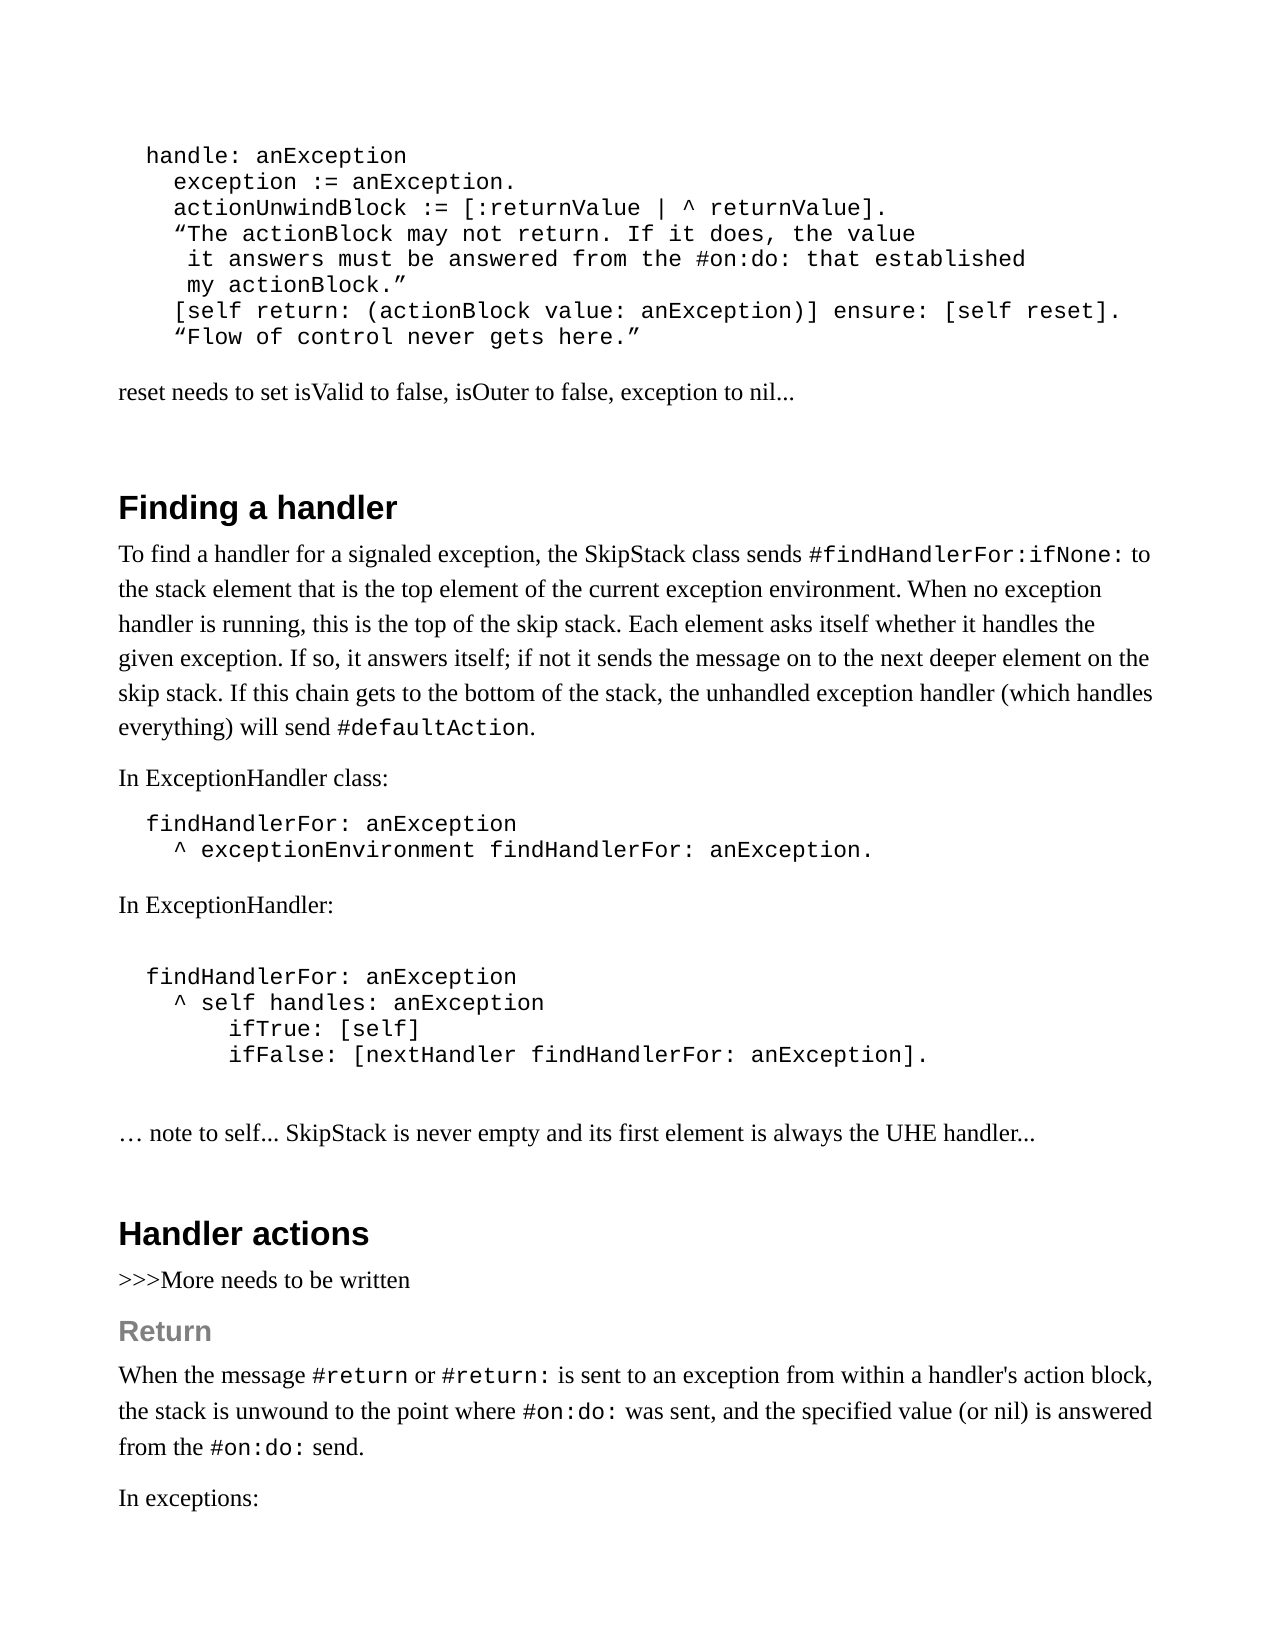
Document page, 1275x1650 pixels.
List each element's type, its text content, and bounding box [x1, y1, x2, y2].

text ifTrue: [self] [118, 1017, 1157, 1043]
text When the message #return or #return: is sent to an exception from within a handler's action block, the stack is unwound to the point where #on:do: was sent, and the specified value (or nil) is answered from the #on:do: send. [118, 1360, 1157, 1462]
text ifFalse: [nextHandler findHandlerFor: anException]. [118, 1043, 1157, 1069]
text ^ exceptionEnvironment findHandlerFor: anException. [118, 838, 1157, 864]
text handle: anException [118, 144, 1157, 170]
text >>>More needs to be written [118, 1265, 1157, 1294]
text my actionBlock.” [118, 274, 1157, 300]
text it answers must be answered from the #on:do: that established [118, 248, 1157, 274]
text To find a handler for a signaled exception, the SkipStack class sends #findHandlerFor:ifNone: to the stack element that is the top element of the current exception environment. When no exception handler is running, this is the top of the skip stack. Each element asks itself whether it handles the given exception. If so, it answers itself; if not it sends the message on to the next deeper element on the skip stack. If this chain gets to the bottom of the stack, the unhandled exception handler (which handles everything) will send #defaultAction. [118, 539, 1157, 743]
text In ExceptionHandler: [118, 890, 1157, 919]
text reset needs to set isValid to false, isOuter to false, exception to nil... [118, 377, 1157, 406]
text “Flow of control never gets here.” [118, 326, 1157, 352]
text In exceptions: [118, 1483, 1157, 1512]
subtitle Finding a handler [118, 487, 1157, 526]
text … note to self... SkipStack is never empty and its first element is always the UHE handler... [118, 1118, 1157, 1147]
text actionUnwindBlock := [:returnValue | ^ returnValue]. [118, 196, 1157, 222]
text exception := anException. [118, 170, 1157, 196]
text findHandlerFor: anException [118, 965, 1157, 991]
text [self return: (actionBlock value: anException)] ensure: [self reset]. [118, 300, 1157, 326]
subtitle Handler actions [118, 1214, 1157, 1252]
text ^ self handles: anException [118, 991, 1157, 1017]
text “The actionBlock may not return. If it does, the value [118, 222, 1157, 248]
text findHandlerFor: anException [118, 812, 1157, 838]
text In ExceptionHandler class: [118, 763, 1157, 792]
subtitle Return [118, 1314, 1157, 1348]
